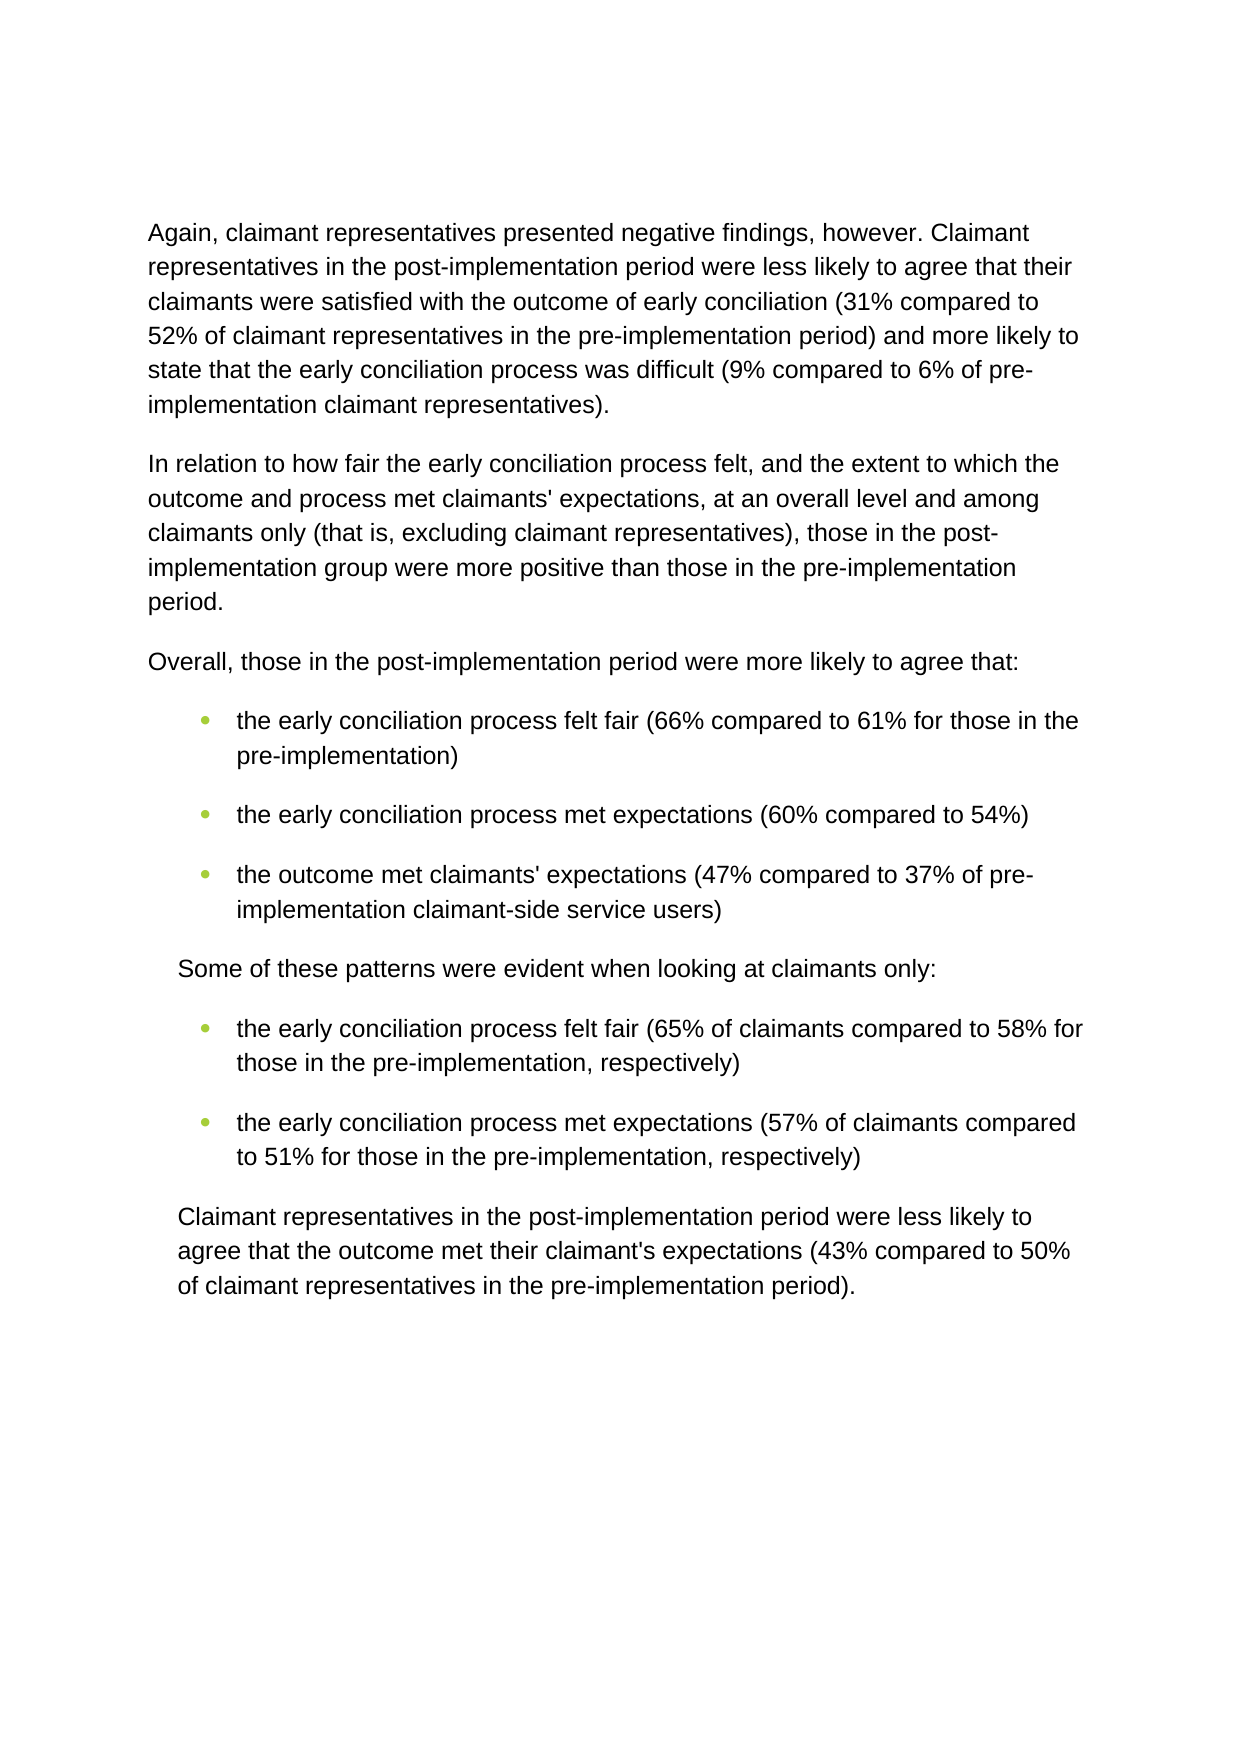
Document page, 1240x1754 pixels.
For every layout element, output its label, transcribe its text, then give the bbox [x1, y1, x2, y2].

list the early conciliation process met expectations (60% compared to 54%) [201, 800, 1092, 829]
list Some of these patterns were evident when looking at claimants only: [177, 954, 1092, 983]
text Again, claimant representatives presented negative findings, however. Claimant representatives in the post-implementation period were less likely to agree that their claimants were satisfied with the outcome of early conciliation (31% compared to 52% of claimant representatives in the pre-implementation period) and more likely to state that the early conciliation process was difficult (9% compared to 6% of pre-implementation claimant representatives). [148, 218, 1092, 419]
text Overall, those in the post-implementation period were more likely to agree that: [148, 647, 1092, 676]
list the early conciliation process met expectations (57% of claimants compared to 51% for those in the pre-implementation, respectively) [201, 1108, 1092, 1171]
list the early conciliation process felt fair (66% compared to 61% for those in the pre-implementation) [201, 706, 1092, 770]
list the outcome met claimants' expectations (47% compared to 37% of pre-implementation claimant-side service users) [201, 860, 1092, 923]
text In relation to how fair the early conciliation process felt, and the extent to which the outcome and process met claimants' expectations, at an overall level and among claimants only (that is, excluding claimant representatives), those in the post-implementation group were more positive than those in the pre-implementation period. [148, 449, 1092, 616]
list Claimant representatives in the post-implementation period were less likely to agree that the outcome met their claimant's expectations (43% compared to 50% of claimant representatives in the pre-implementation period). [177, 1202, 1092, 1299]
list the early conciliation process felt fair (65% of claimants compared to 58% for those in the pre-implementation, respectively) [201, 1013, 1092, 1077]
